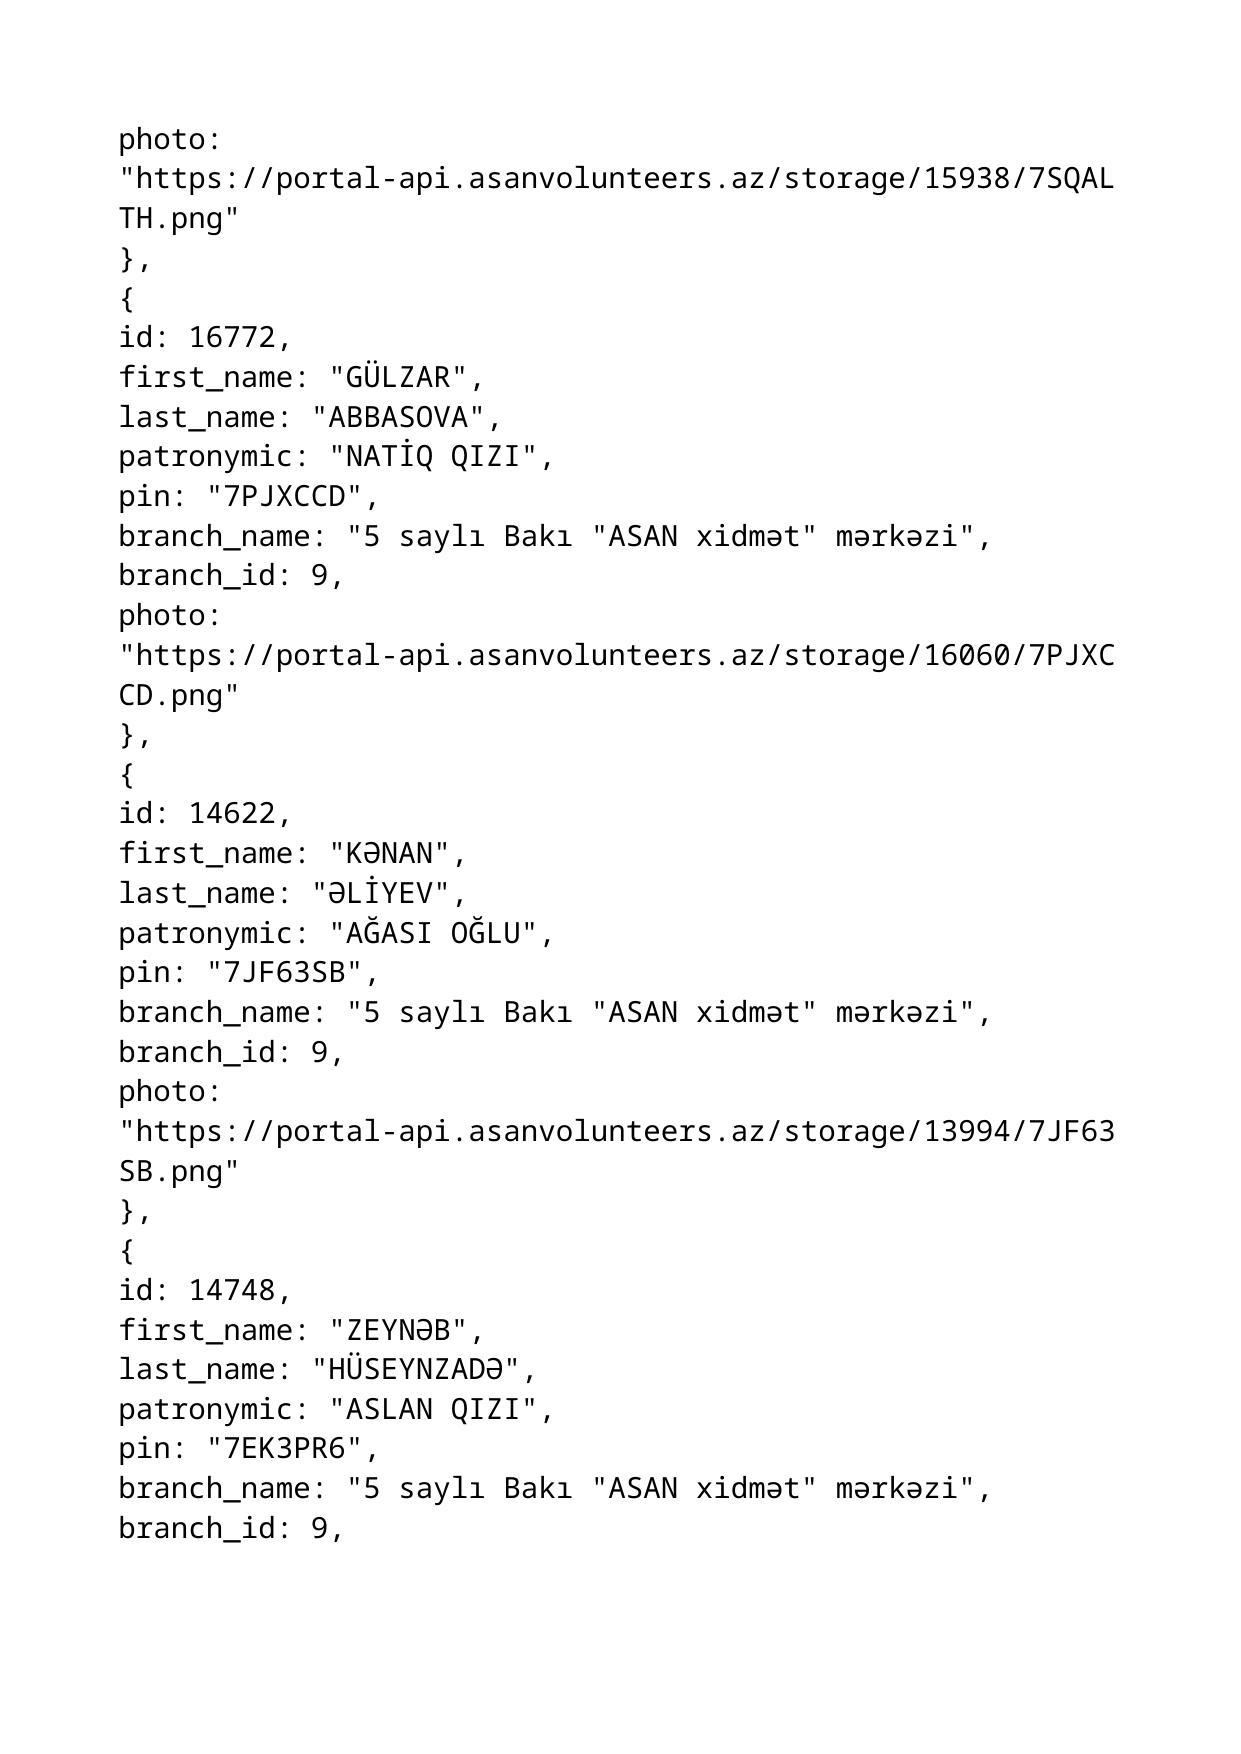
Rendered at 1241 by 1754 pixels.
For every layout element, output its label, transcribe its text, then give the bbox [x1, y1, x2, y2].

text }, [118, 713, 1122, 753]
text pin: "7EK3PR6", [118, 1428, 1122, 1467]
text }, [118, 1190, 1122, 1229]
text id: 14622, [118, 793, 1122, 832]
text { [118, 753, 1122, 793]
text patronymic: "ASLAN QIZI", [118, 1388, 1122, 1428]
text photo: "https://portal-api.asanvolunteers.az/storage/13994/7JF63SB.png" [118, 1071, 1122, 1190]
text photo: "https://portal-api.asanvolunteers.az/storage/16060/7PJXCCD.png" [118, 594, 1122, 713]
text branch_name: "5 saylı Bakı "ASAN xidmət" mərkəzi", [118, 515, 1122, 555]
text last_name: "ƏLİYEV", [118, 872, 1122, 912]
text }, [118, 237, 1122, 277]
text last_name: "HÜSEYNZADƏ", [118, 1348, 1122, 1388]
text patronymic: "NATİQ QIZI", [118, 436, 1122, 475]
text photo: "https://portal-api.asanvolunteers.az/storage/15938/7SQALTH.png" [118, 118, 1122, 237]
text { [118, 277, 1122, 317]
text first_name: "KƏNAN", [118, 832, 1122, 872]
text first_name: "GÜLZAR", [118, 356, 1122, 396]
text branch_id: 9, [118, 555, 1122, 594]
text branch_name: "5 saylı Bakı "ASAN xidmət" mərkəzi", [118, 1467, 1122, 1507]
text last_name: "ABBASOVA", [118, 396, 1122, 436]
text first_name: "ZEYNƏB", [118, 1309, 1122, 1348]
text branch_name: "5 saylı Bakı "ASAN xidmət" mərkəzi", [118, 991, 1122, 1031]
text patronymic: "AĞASI OĞLU", [118, 912, 1122, 952]
text branch_id: 9, [118, 1507, 1122, 1547]
text branch_id: 9, [118, 1031, 1122, 1071]
text { [118, 1229, 1122, 1269]
text pin: "7PJXCCD", [118, 475, 1122, 515]
text pin: "7JF63SB", [118, 952, 1122, 991]
text id: 14748, [118, 1269, 1122, 1309]
text id: 16772, [118, 317, 1122, 356]
